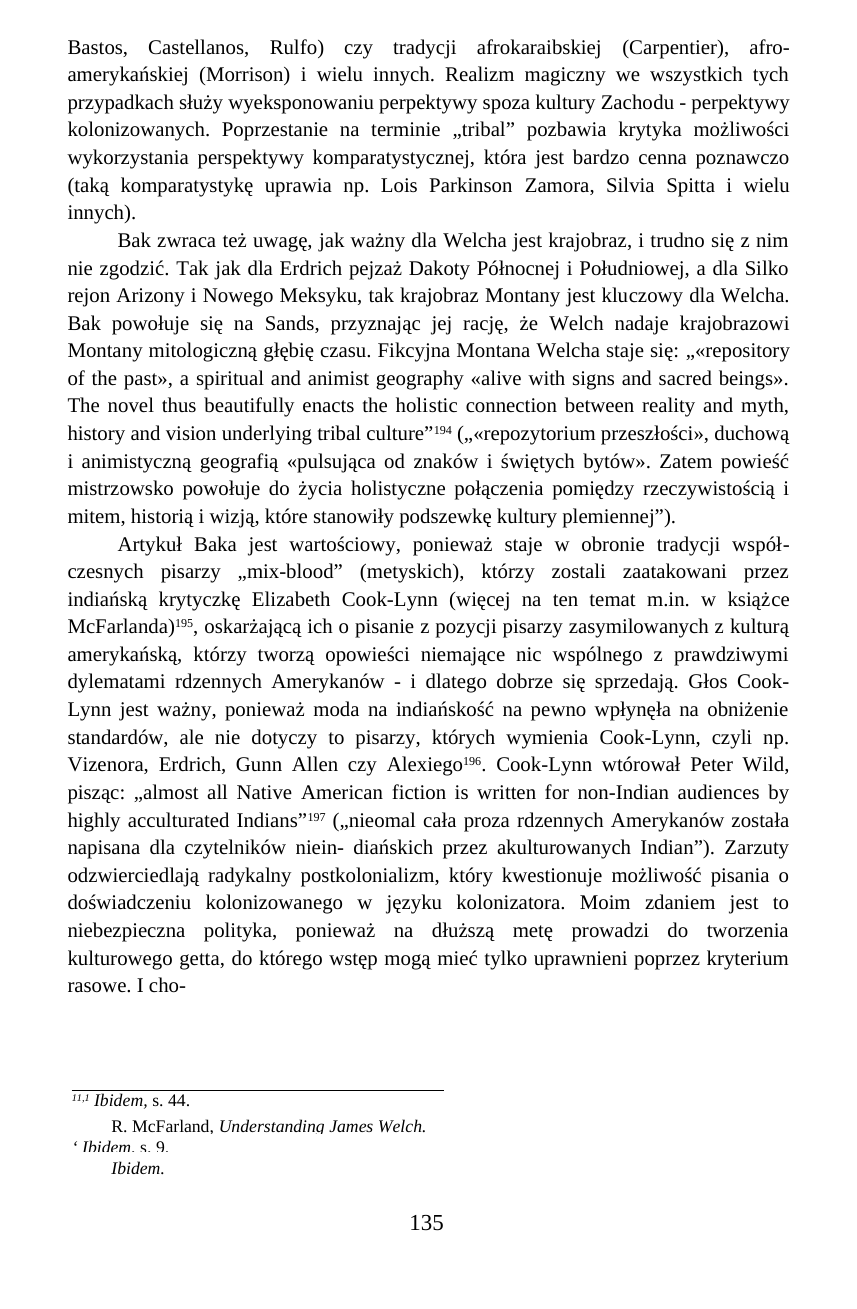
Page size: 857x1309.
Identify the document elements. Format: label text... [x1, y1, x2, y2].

text Bak zwraca też uwagę, jak ważny dla Welcha jest krajobraz, i trudno się z nim nie zgodzić. Tak jak dla Erdrich pejzaż Dakoty Północnej i Południowej, a dla Silko rejon Arizony i Nowego Meksyku, tak krajobraz Montany jest klu­czowy dla Welcha. Bak powołuje się na Sands, przyznając jej rację, że Welch nadaje krajobrazowi Montany mitologiczną głębię czasu. Fikcyjna Montana Welcha staje się: „«repository of the past», a spiritual and animist geography «alive with signs and sacred beings». The novel thus beautifully enacts the holi­stic connection between reality and myth, history and vision underlying tribal culture”194 („«repozytorium przeszłości», duchową i animistyczną geografią «pulsująca od znaków i świętych bytów». Zatem powieść mistrzowsko powołu­je do życia holistyczne połączenia pomiędzy rzeczywistością i mitem, historią i wizją, które stanowiły podszewkę kultury plemiennej”). [67, 228, 790, 528]
text 11,1 Ibidem, s. 44. [72, 1091, 444, 1110]
text 135 [409, 1209, 447, 1235]
text Artykuł Baka jest wartościowy, ponieważ staje w obronie tradycji współ­czesnych pisarzy „mix-blood” (metyskich), którzy zostali zaatakowani przez indiańską krytyczkę Elizabeth Cook-Lynn (więcej na ten temat m.in. w książ­ce McFarlanda)195, oskarżającą ich o pisanie z pozycji pisarzy zasymilowanych z kulturą amerykańską, którzy tworzą opowieści niemające nic wspólnego z prawdziwymi dylematami rdzennych Amerykanów - i dlatego dobrze się sprzedają. Głos Cook-Lynn jest ważny, ponieważ moda na indiańskość na pewno wpłynęła na obniżenie standardów, ale nie dotyczy to pisarzy, których wymienia Cook-Lynn, czyli np. Vizenora, Erdrich, Gunn Allen czy Alexiego196. Cook-Lynn wtórował Peter Wild, pisząc: „almost all Native American fiction is written for non-Indian audiences by highly acculturated Indians”197 („nieomal cała proza rdzennych Amerykanów została napisana dla czytelników niein- diańskich przez akulturowanych Indian”). Zarzuty odzwierciedlają radykalny postkolonializm, który kwestionuje możliwość pisania o doświadczeniu kolo­nizowanego w języku kolonizatora. Moim zdaniem jest to niebezpieczna poli­tyka, ponieważ na dłuższą metę prowadzi do tworzenia kulturowego getta, do którego wstęp mogą mieć tylko uprawnieni poprzez kryterium rasowe. I cho- [67, 531, 790, 997]
text ‘ Ibidem, s. 9. [72, 1137, 444, 1152]
text R. McFarland, Understanding James Welch. [72, 1116, 444, 1134]
text Ibidem. [72, 1157, 444, 1177]
text Bastos, Castellanos, Rulfo) czy tradycji afrokaraibskiej (Carpentier), afro- amerykańskiej (Morrison) i wielu innych. Realizm magiczny we wszystkich tych przypadkach służy wyeksponowaniu perpektywy spoza kultury Zacho­du - perpektywy kolonizowanych. Poprzestanie na terminie „tribal” pozbawia krytyka możliwości wykorzystania perspektywy komparatystycznej, która jest bardzo cenna poznawczo (taką komparatystykę uprawia np. Lois Parkinson Zamora, Silvia Spitta i wielu innych). [67, 34, 790, 224]
